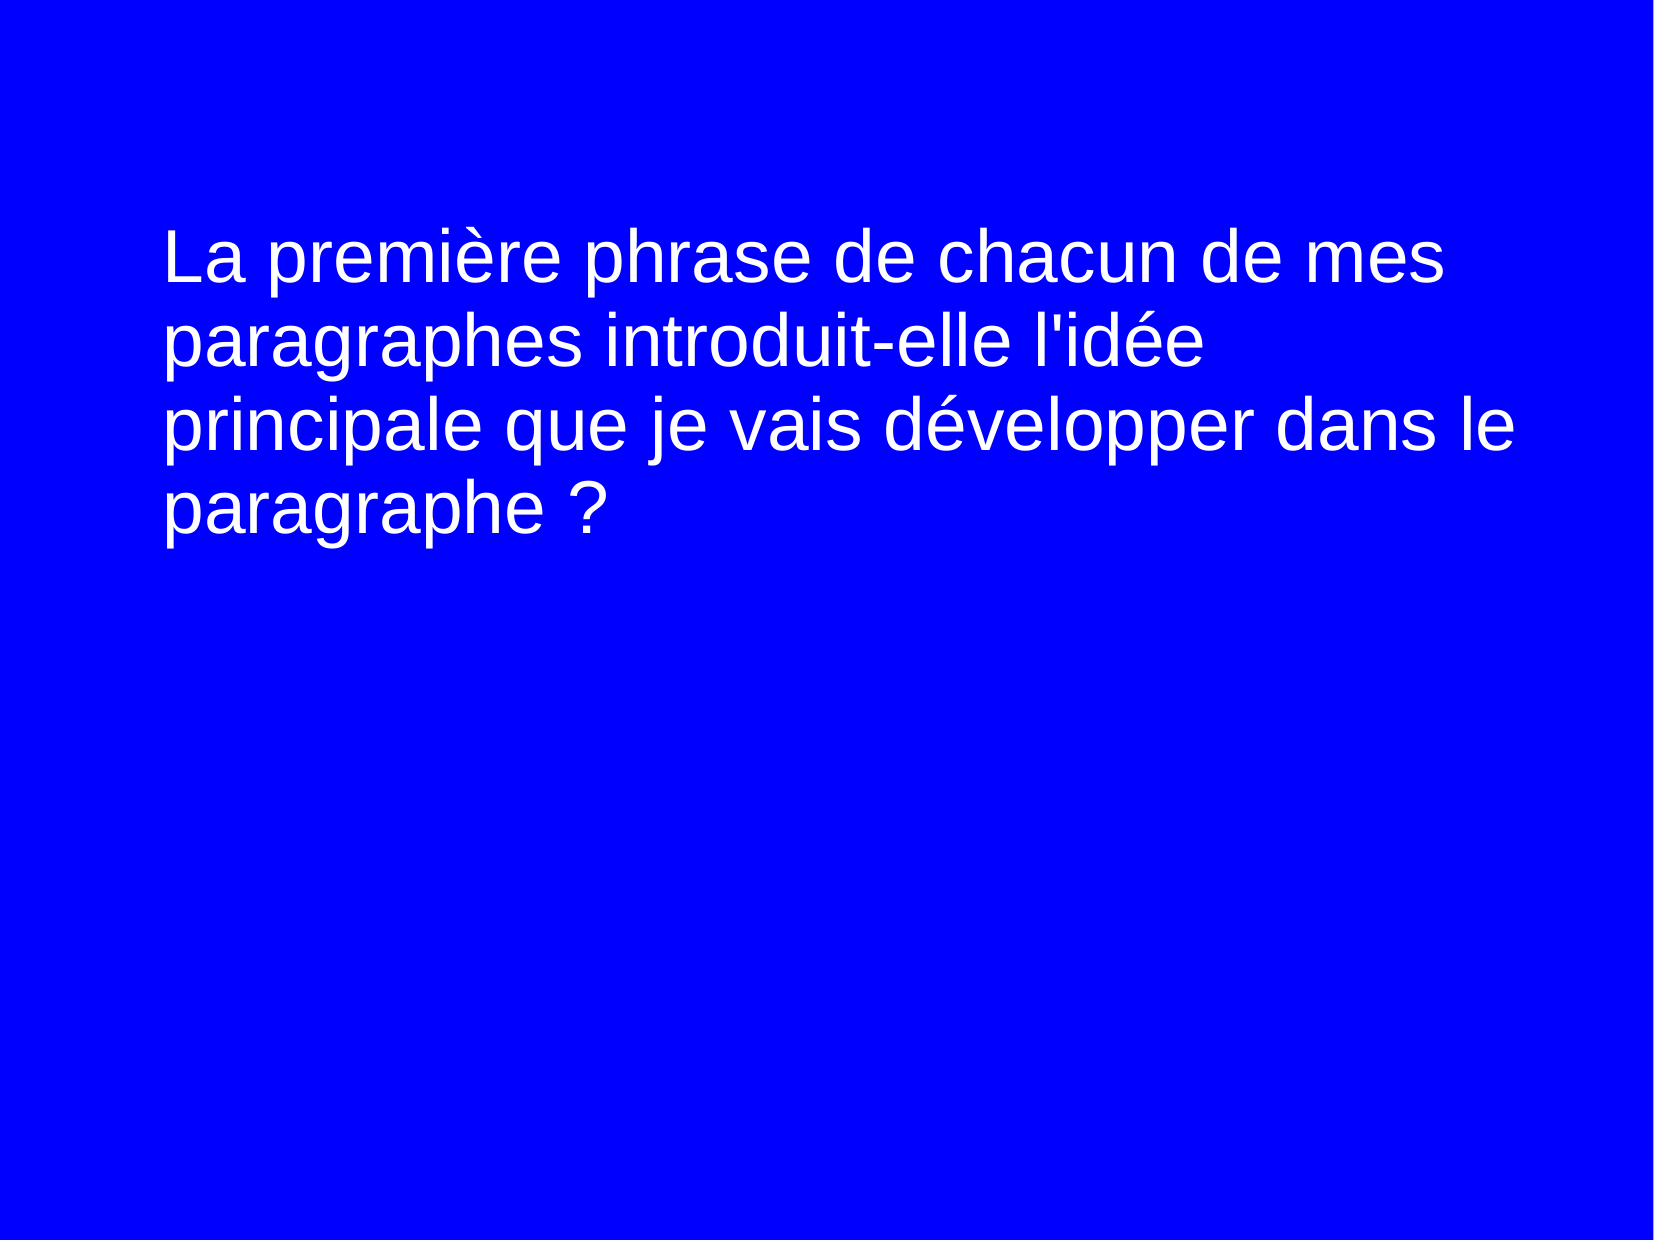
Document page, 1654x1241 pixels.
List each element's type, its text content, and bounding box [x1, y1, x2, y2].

text_box La première phrase de chacun de mes paragraphes introduit-elle l'idée principale que je vais développer dans le paragraphe ? [147, 206, 1536, 558]
